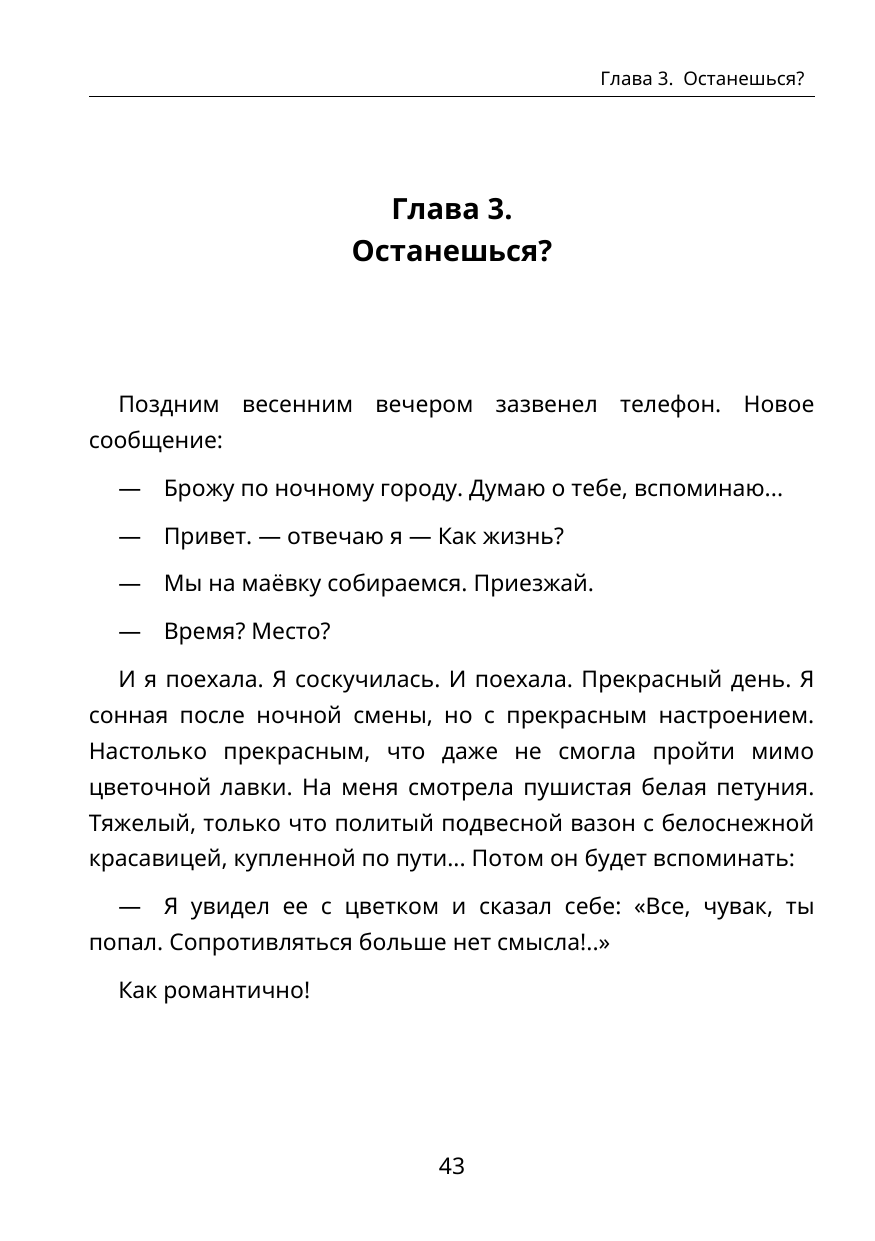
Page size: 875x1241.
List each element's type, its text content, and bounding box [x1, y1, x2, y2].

text И я поехала. Я соскучилась. И поехала. Прекрасный день. Я сонная после ночной смены, но с прекрасным настроением. Настолько прекрасным, что даже не смогла пройти мимо цветочной лавки. На меня смотрела пушистая белая петуния. Тяжелый, только что политый подвесной вазон с белоснежной красавицей, купленной по пути... Потом он будет вспоминать: [88, 663, 815, 874]
list Брожу по ночному городу. Думаю о тебе, вспоминаю... [88, 472, 815, 503]
list Привет. — отвечаю я — Как жизнь? [88, 519, 815, 551]
list Мы на маёвку собираемся. Приезжай. [88, 567, 815, 598]
text Как романтично! [88, 974, 815, 1005]
text Поздним весенним вечером зазвенел телефон. Новое сообщение: [88, 388, 815, 455]
subtitle Глава 3. Останешься? [88, 185, 815, 270]
list Я увидел ее с цветком и сказал себе: «Все, чувак, ты попал. Сопротивляться больше нет смысла!..» [88, 890, 815, 957]
list Время? Место? [88, 615, 815, 646]
